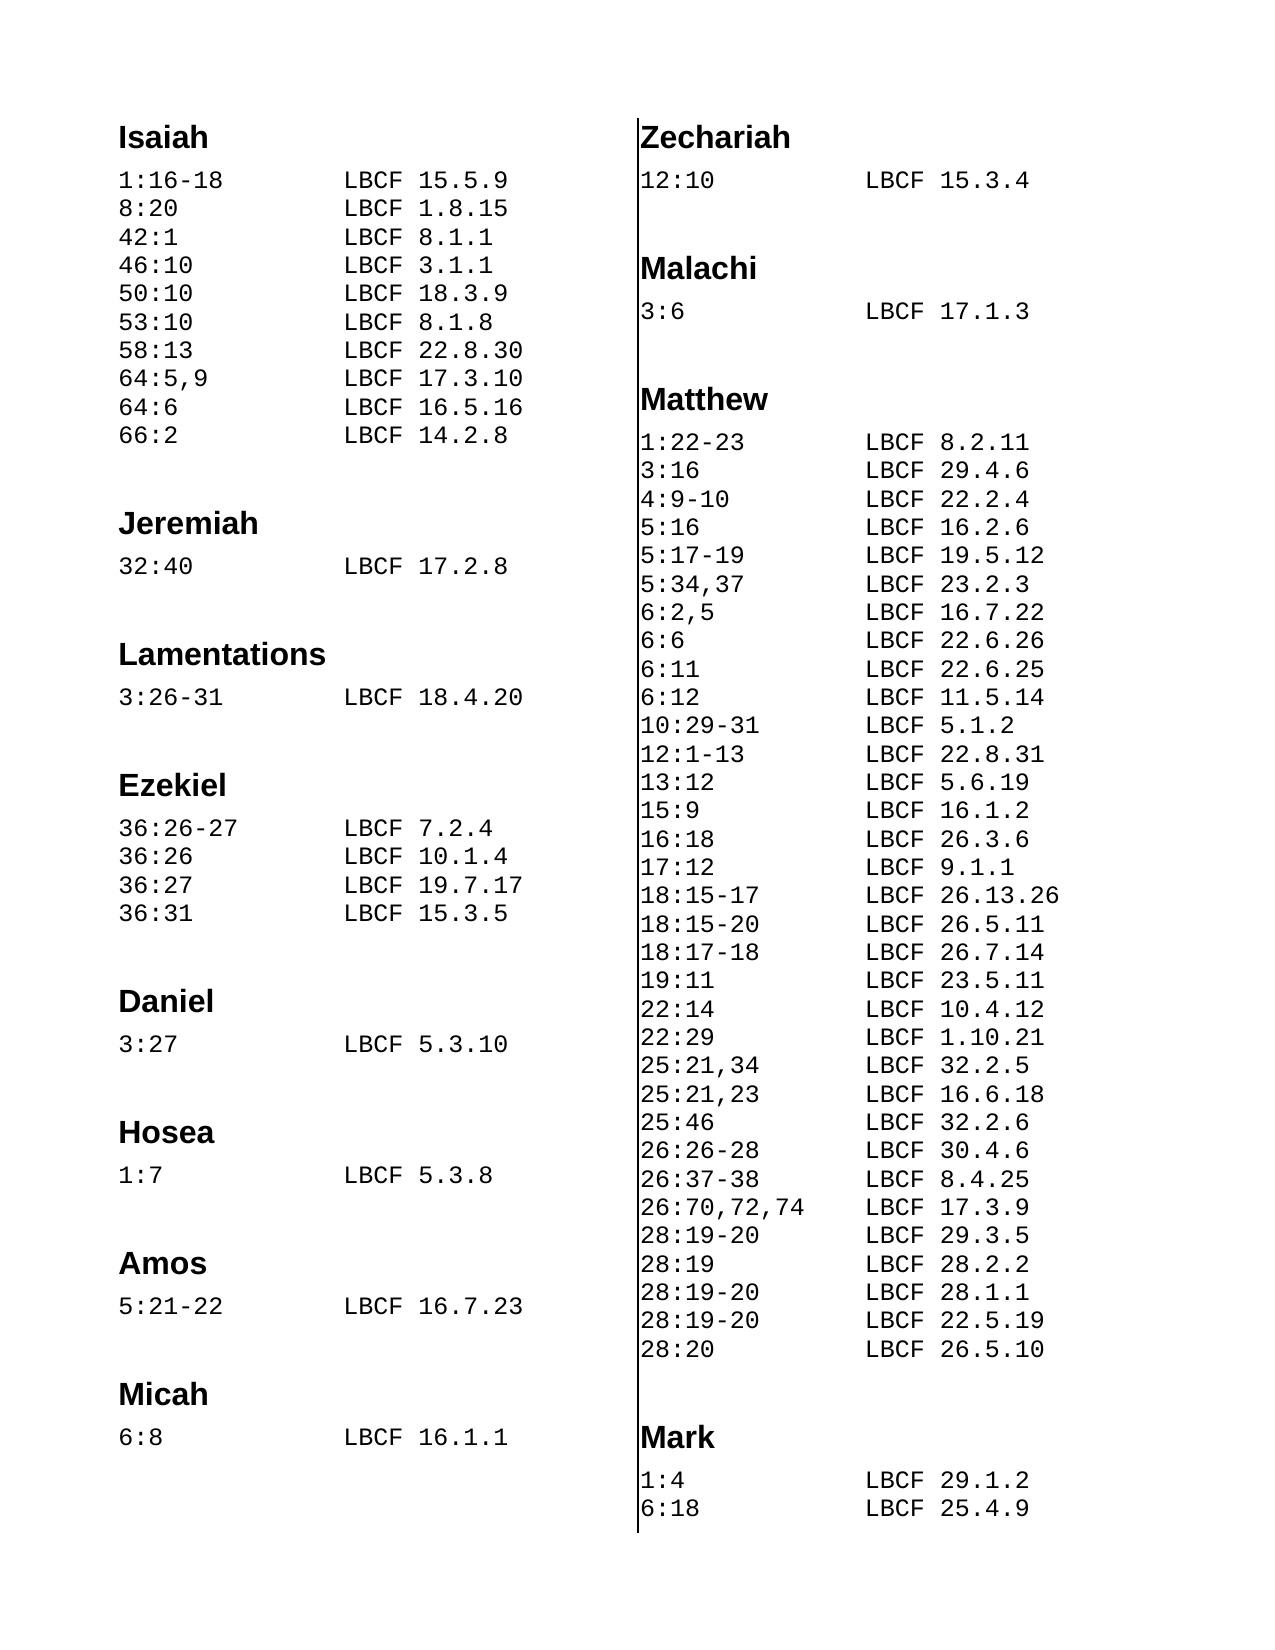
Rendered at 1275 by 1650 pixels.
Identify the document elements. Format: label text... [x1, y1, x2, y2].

text 5:21-22 LBCF 16.7.23 [118, 1294, 635, 1322]
subtitle Micah [118, 1375, 635, 1412]
text 46:10 LBCF 3.1.1 [118, 252, 635, 281]
text 32:40 LBCF 17.2.8 [118, 553, 635, 582]
text 26:26-28 LBCF 30.4.6 [640, 1138, 1157, 1166]
text 25:46 LBCF 32.2.6 [640, 1109, 1157, 1138]
text 16:18 LBCF 26.3.6 [640, 826, 1157, 854]
text 3:26-31 LBCF 18.4.20 [118, 684, 635, 713]
text 26:37-38 LBCF 8.4.25 [640, 1166, 1157, 1194]
text 36:26-27 LBCF 7.2.4 [118, 816, 635, 844]
text 36:26 LBCF 10.1.4 [118, 844, 635, 872]
text 15:9 LBCF 16.1.2 [640, 798, 1157, 826]
text 22:14 LBCF 10.4.12 [640, 996, 1157, 1024]
text 53:10 LBCF 8.1.8 [118, 309, 635, 337]
text 66:2 LBCF 14.2.8 [118, 422, 635, 451]
text 5:16 LBCF 16.2.6 [640, 514, 1157, 543]
text 25:21,34 LBCF 32.2.5 [640, 1053, 1157, 1081]
subtitle Jeremiah [118, 504, 635, 541]
text 28:19-20 LBCF 22.5.19 [640, 1308, 1157, 1336]
subtitle Hosea [118, 1113, 635, 1150]
text 1:4 LBCF 29.1.2 [640, 1467, 1157, 1496]
text 18:15-20 LBCF 26.5.11 [640, 911, 1157, 939]
text 64:5,9 LBCF 17.3.10 [118, 366, 635, 394]
text 3:27 LBCF 5.3.10 [118, 1032, 635, 1060]
text 28:20 LBCF 26.5.10 [640, 1336, 1157, 1364]
text 19:11 LBCF 23.5.11 [640, 968, 1157, 996]
text 6:18 LBCF 25.4.9 [640, 1496, 1157, 1524]
subtitle Matthew [640, 380, 1157, 417]
text 64:6 LBCF 16.5.16 [118, 394, 635, 422]
text 1:7 LBCF 5.3.8 [118, 1163, 635, 1191]
text 26:70,72,74 LBCF 17.3.9 [640, 1194, 1157, 1223]
subtitle Amos [118, 1244, 635, 1281]
subtitle Malachi [640, 249, 1157, 286]
subtitle Daniel [118, 982, 635, 1019]
text 10:29-31 LBCF 5.1.2 [640, 713, 1157, 741]
subtitle Mark [640, 1418, 1157, 1455]
subtitle Isaiah [118, 118, 635, 155]
subtitle Ezekiel [118, 766, 635, 803]
text 4:9-10 LBCF 22.2.4 [640, 486, 1157, 514]
text 50:10 LBCF 18.3.9 [118, 281, 635, 309]
subtitle Zechariah [640, 118, 1157, 155]
text 3:16 LBCF 29.4.6 [640, 458, 1157, 486]
text 8:20 LBCF 1.8.15 [118, 196, 635, 224]
text 6:8 LBCF 16.1.1 [118, 1425, 635, 1453]
text 36:27 LBCF 19.7.17 [118, 872, 635, 901]
text 6:11 LBCF 22.6.25 [640, 656, 1157, 684]
subtitle Lamentations [118, 635, 635, 672]
text 6:6 LBCF 22.6.26 [640, 628, 1157, 656]
text 58:13 LBCF 22.8.30 [118, 337, 635, 366]
text 42:1 LBCF 8.1.1 [118, 224, 635, 252]
text 28:19-20 LBCF 28.1.1 [640, 1279, 1157, 1308]
text 18:17-18 LBCF 26.7.14 [640, 939, 1157, 968]
text 5:17-19 LBCF 19.5.12 [640, 543, 1157, 571]
text 17:12 LBCF 9.1.1 [640, 854, 1157, 883]
text 18:15-17 LBCF 26.13.26 [640, 883, 1157, 911]
text 3:6 LBCF 17.1.3 [640, 298, 1157, 327]
text 28:19 LBCF 28.2.2 [640, 1251, 1157, 1279]
text 36:31 LBCF 15.3.5 [118, 901, 635, 929]
text 12:10 LBCF 15.3.4 [640, 167, 1157, 196]
text 13:12 LBCF 5.6.19 [640, 769, 1157, 798]
text 28:19-20 LBCF 29.3.5 [640, 1223, 1157, 1251]
text 22:29 LBCF 1.10.21 [640, 1024, 1157, 1053]
text 5:34,37 LBCF 23.2.3 [640, 571, 1157, 599]
text 12:1-13 LBCF 22.8.31 [640, 741, 1157, 769]
text 25:21,23 LBCF 16.6.18 [640, 1081, 1157, 1109]
text 6:12 LBCF 11.5.14 [640, 684, 1157, 713]
text 1:22-23 LBCF 8.2.11 [640, 429, 1157, 458]
text 1:16-18 LBCF 15.5.9 [118, 167, 635, 196]
text 6:2,5 LBCF 16.7.22 [640, 599, 1157, 628]
